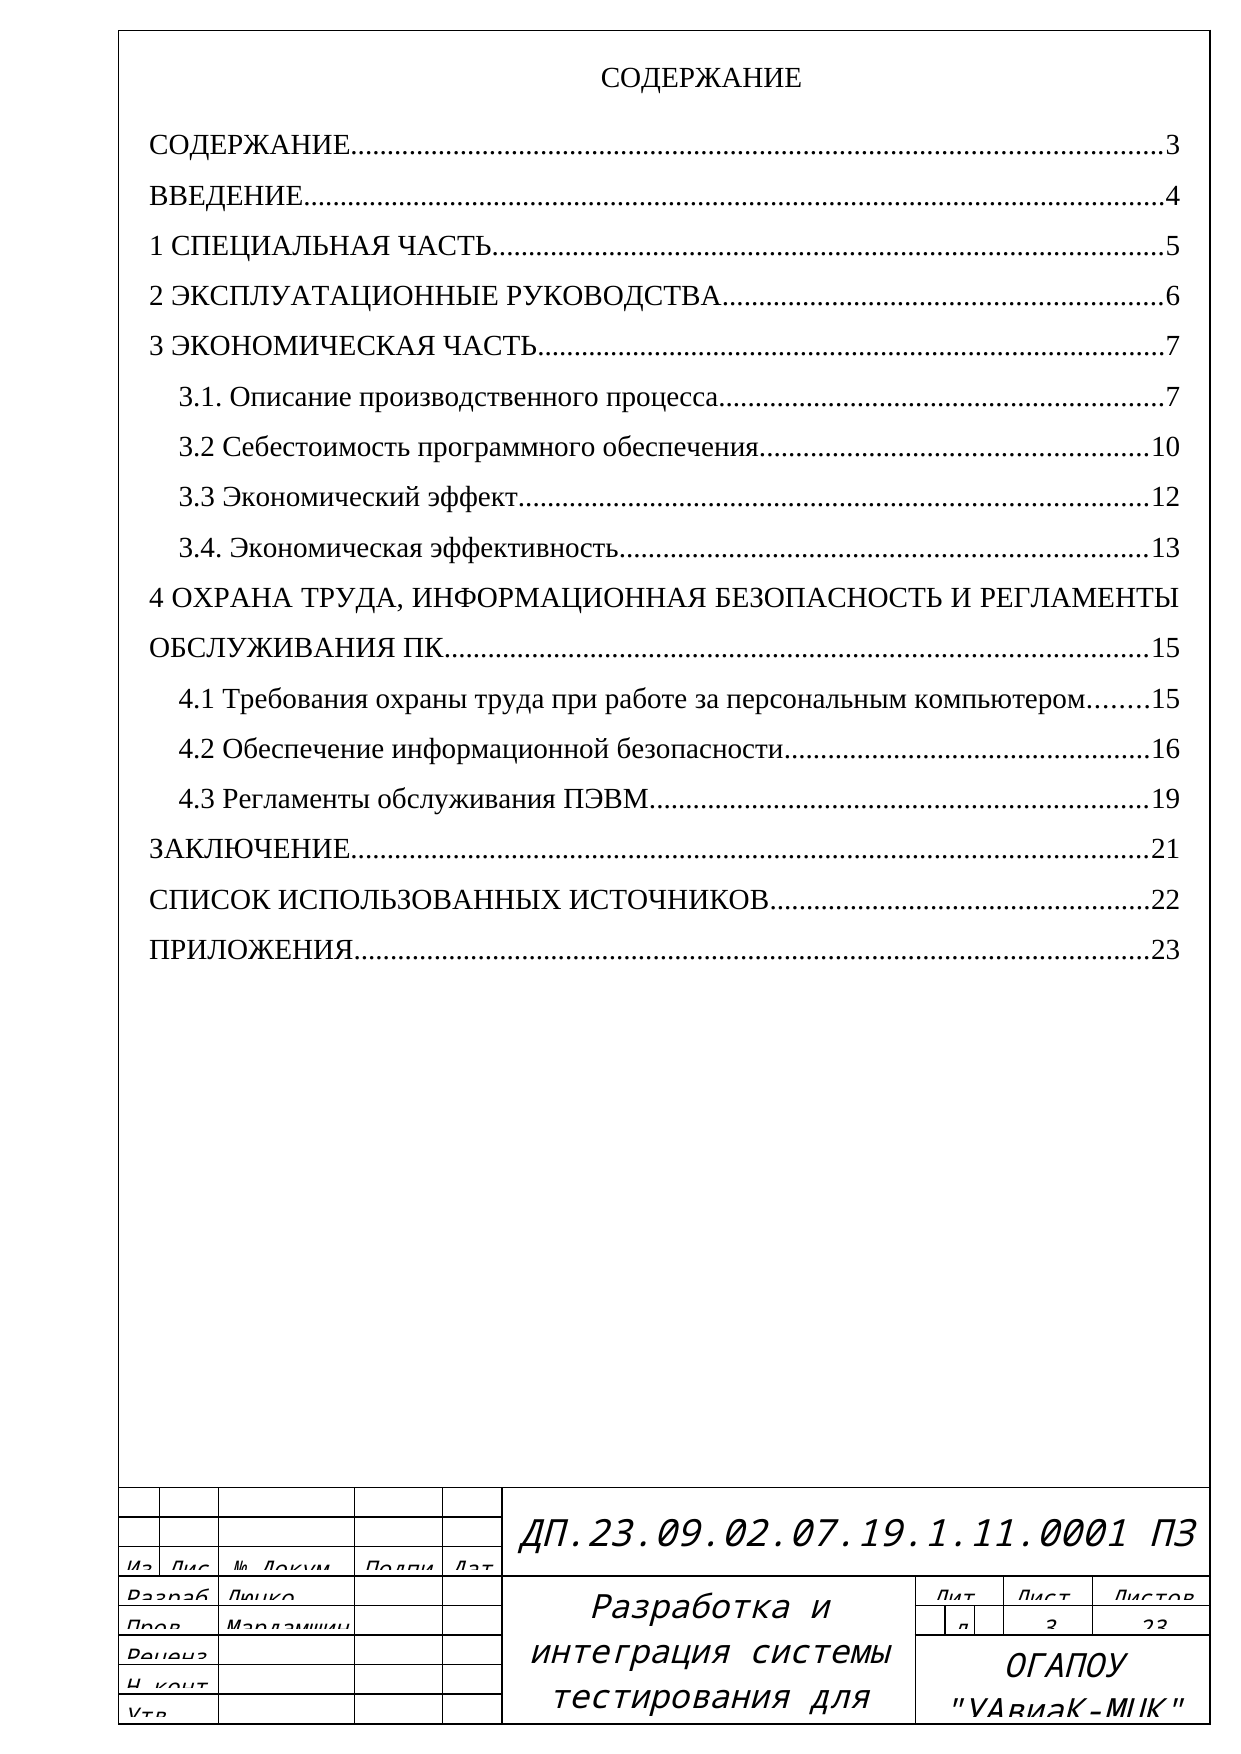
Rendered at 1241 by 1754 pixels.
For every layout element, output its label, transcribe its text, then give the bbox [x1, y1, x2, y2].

text СОДЕРЖАНИЕ [223, 60, 1180, 94]
text СОДЕРЖАНИЕ 3 [149, 127, 1180, 161]
text 4.1 Требования охраны труда при работе за персональным компьютером 15 [178, 681, 1180, 714]
text 4.3 Регламенты обслуживания ПЭВМ 19 [178, 781, 1180, 815]
text 4 ОХРАНА ТРУДА, ИНФОРМАЦИОННАЯ БЕЗОПАСНОСТЬ И РЕГЛАМЕНТЫ ОБСЛУЖИВАНИЯ ПК 15 [149, 580, 1180, 664]
text 3.3 Экономический эффект 12 [178, 479, 1180, 513]
text ПРИЛОЖЕНИЯ 23 [149, 932, 1180, 966]
text 4.2 Обеспечение информационной безопасности 16 [178, 731, 1180, 764]
text 2 ЭКСПЛУАТАЦИОННЫЕ РУКОВОДСТВА 6 [149, 278, 1180, 312]
text 3.2 Себестоимость программного обеспечения 10 [178, 429, 1180, 463]
text 3.1. Описание производственного процесса 7 [178, 379, 1180, 412]
text 3.4. Экономическая эффективность 13 [178, 530, 1180, 563]
text СПИСОК ИСПОЛЬЗОВАННЫХ ИСТОЧНИКОВ 22 [149, 882, 1180, 916]
text 1 СПЕЦИАЛЬНАЯ ЧАСТЬ 5 [149, 228, 1180, 261]
text ЗАКЛЮЧЕНИЕ 21 [149, 832, 1180, 865]
text 3 ЭКОНОМИЧЕСКАЯ ЧАСТЬ 7 [149, 328, 1180, 362]
text ВВЕДЕНИЕ 4 [149, 178, 1180, 211]
